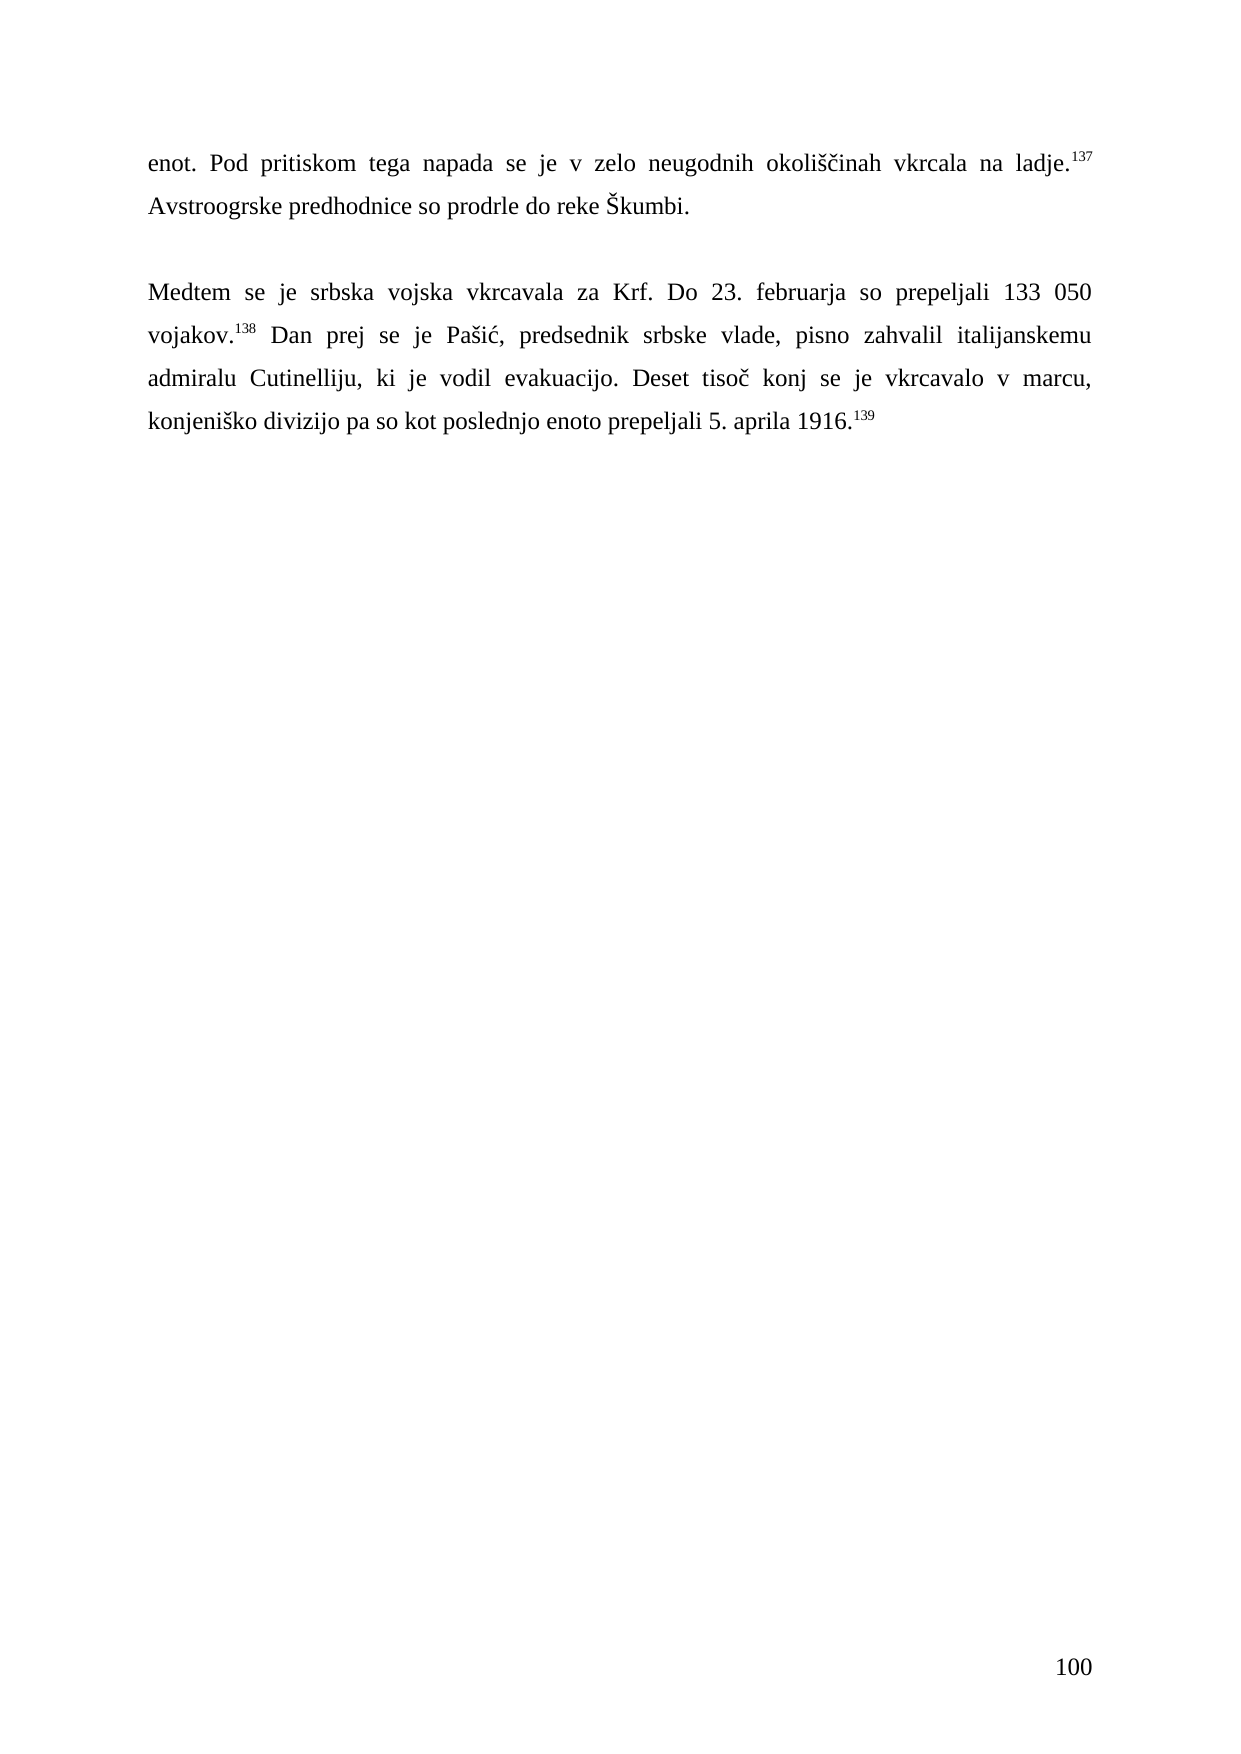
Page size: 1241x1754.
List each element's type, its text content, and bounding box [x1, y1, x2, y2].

text Medtem se je srbska vojska vkrcavala za Krf. Do 23. februarja so prepeljali 133 050 vojakov.138 Dan prej se je Pašić, predsednik srbske vlade, pisno zahvalil italijanskemu admiralu Cutinelliju, ki je vodil evakuacijo. Deset tisoč konj se je vkrcavalo v marcu, konjeniško divizijo pa so kot poslednjo enoto prepeljali 5. aprila 1916.139 [148, 277, 1093, 435]
text enot. Pod pritiskom tega napada se je v zelo neugodnih okoliščinah vkrcala na ladje.137 Avstroogrske predhodnice so prodrle do reke Škumbi. [148, 148, 1093, 219]
